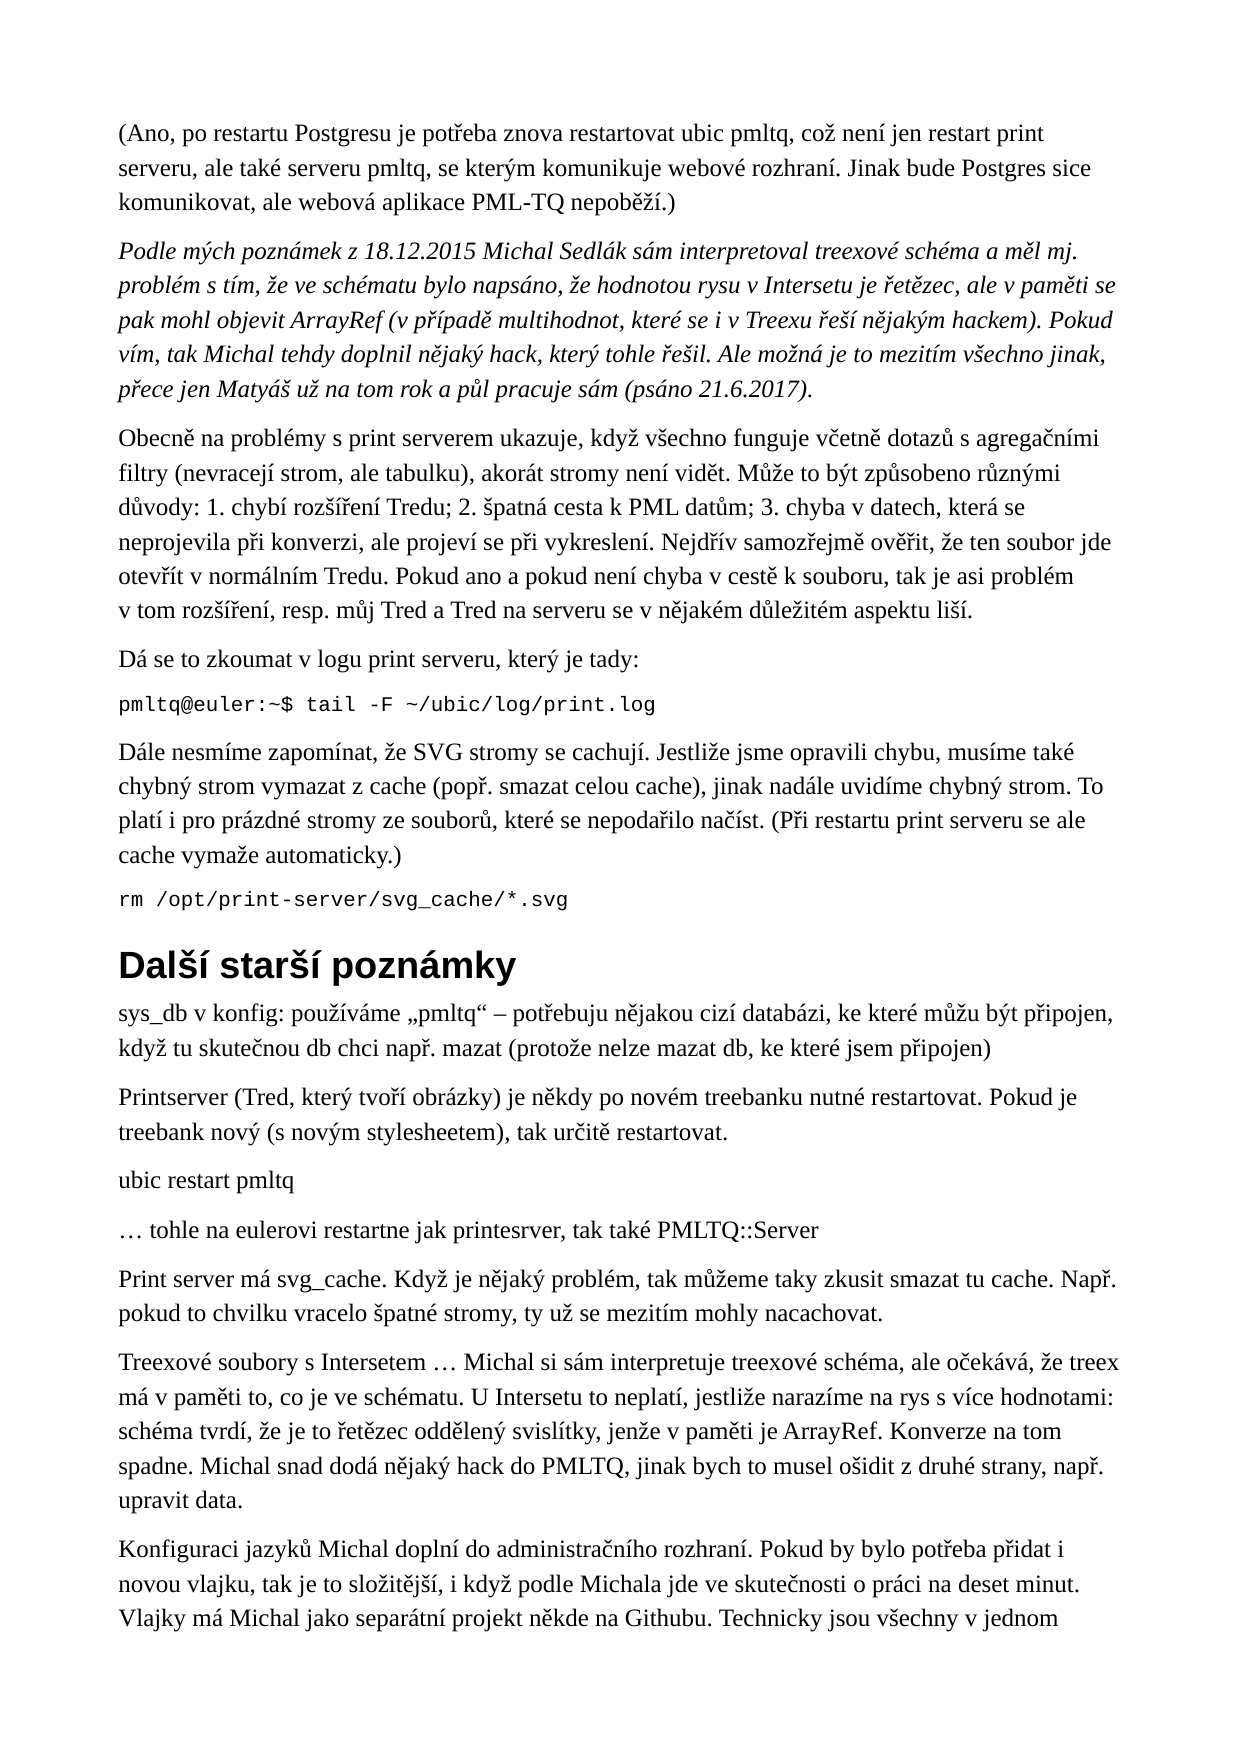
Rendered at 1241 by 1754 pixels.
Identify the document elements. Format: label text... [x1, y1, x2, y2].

subtitle Další starší poznámky [118, 942, 1122, 986]
text Dále nesmíme zapomínat, že SVG stromy se cachují. Jestliže jsme opravili chybu, musíme také chybný strom vymazat z cache (popř. smazat celou cache), jinak nadále uvidíme chybný strom. To platí i pro prázdné stromy ze souborů, které se nepodařilo načíst. (Při restartu print serveru se ale cache vymaže automaticky.) [118, 737, 1122, 869]
text pmltq@euler:~$ tail -F ~/ubic/log/print.log [118, 694, 1122, 717]
text Dá se to zkoumat v logu print serveru, který je tady: [118, 644, 1122, 673]
text rm /opt/print-server/svg_cache/*.svg [118, 889, 1122, 913]
text Printserver (Tred, který tvoří obrázky) je někdy po novém treebanku nutné restartovat. Pokud je treebank nový (s novým stylesheetem), tak určitě restartovat. [118, 1082, 1122, 1145]
text (Ano, po restartu Postgresu je potřeba znova restartovat ubic pmltq, což není jen restart print serveru, ale také serveru pmltq, se kterým komunikuje webové rozhraní. Jinak bude Postgres sice komunikovat, ale webová aplikace PML-TQ nepoběží.) [118, 118, 1122, 216]
text Treexové soubory s Intersetem … Michal si sám interpretuje treexové schéma, ale očekává, že treex má v paměti to, co je ve schématu. U Intersetu to neplatí, jestliže narazíme na rys s více hodnotami: schéma tvrdí, že je to řetězec oddělený svislítky, jenže v paměti je ArrayRef. Konverze na tom spadne. Michal snad dodá nějaký hack do PMLTQ, jinak bych to musel ošidit z druhé strany, např. upravit data. [118, 1347, 1122, 1514]
text Print server má svg_cache. Když je nějaký problém, tak můžeme taky zkusit smazat tu cache. Např. pokud to chvilku vracelo špatné stromy, ty už se mezitím mohly nacachovat. [118, 1264, 1122, 1327]
text … tohle na eulerovi restartne jak printesrver, tak také PMLTQ::Server [118, 1215, 1122, 1243]
text ubic restart pmltq [118, 1166, 1122, 1194]
text Konfiguraci jazyků Michal doplní do administračního rozhraní. Pokud by bylo potřeba přidat i novou vlajku, tak je to složitější, i když podle Michala jde ve skutečnosti o práci na deset minut. Vlajky má Michal jako separátní projekt někde na Githubu. Technicky jsou všechny v jednom [118, 1534, 1122, 1632]
text Obecně na problémy s print serverem ukazuje, když všechno funguje včetně dotazů s agregačními filtry (nevracejí strom, ale tabulku), akorát stromy není vidět. Může to být způsobeno různými důvody: 1. chybí rozšíření Tredu; 2. špatná cesta k PML datům; 3. chyba v datech, která se neprojevila při konverzi, ale projeví se při vykreslení. Nejdřív samozřejmě ověřit, že ten soubor jde otevřít v normálním Tredu. Pokud ano a pokud není chyba v cestě k souboru, tak je asi problém v tom rozšíření, resp. můj Tred a Tred na serveru se v nějakém důležitém aspektu liší. [118, 423, 1122, 624]
text Podle mých poznámek z 18.12.2015 Michal Sedlák sám interpretoval treexové schéma a měl mj. problém s tím, že ve schématu bylo napsáno, že hodnotou rysu v Intersetu je řetězec, ale v paměti se pak mohl objevit ArrayRef (v případě multihodnot, které se i v Treexu řeší nějakým hackem). Pokud vím, tak Michal tehdy doplnil nějaký hack, který tohle řešil. Ale možná je to mezitím všechno jinak, přece jen Matyáš už na tom rok a půl pracuje sám (psáno 21.6.2017). [118, 236, 1122, 403]
text sys_db v konfig: používáme „pmltq“ – potřebuju nějakou cizí databázi, ke které můžu být připojen, když tu skutečnou db chci např. mazat (protože nelze mazat db, ke které jsem připojen) [118, 998, 1122, 1062]
